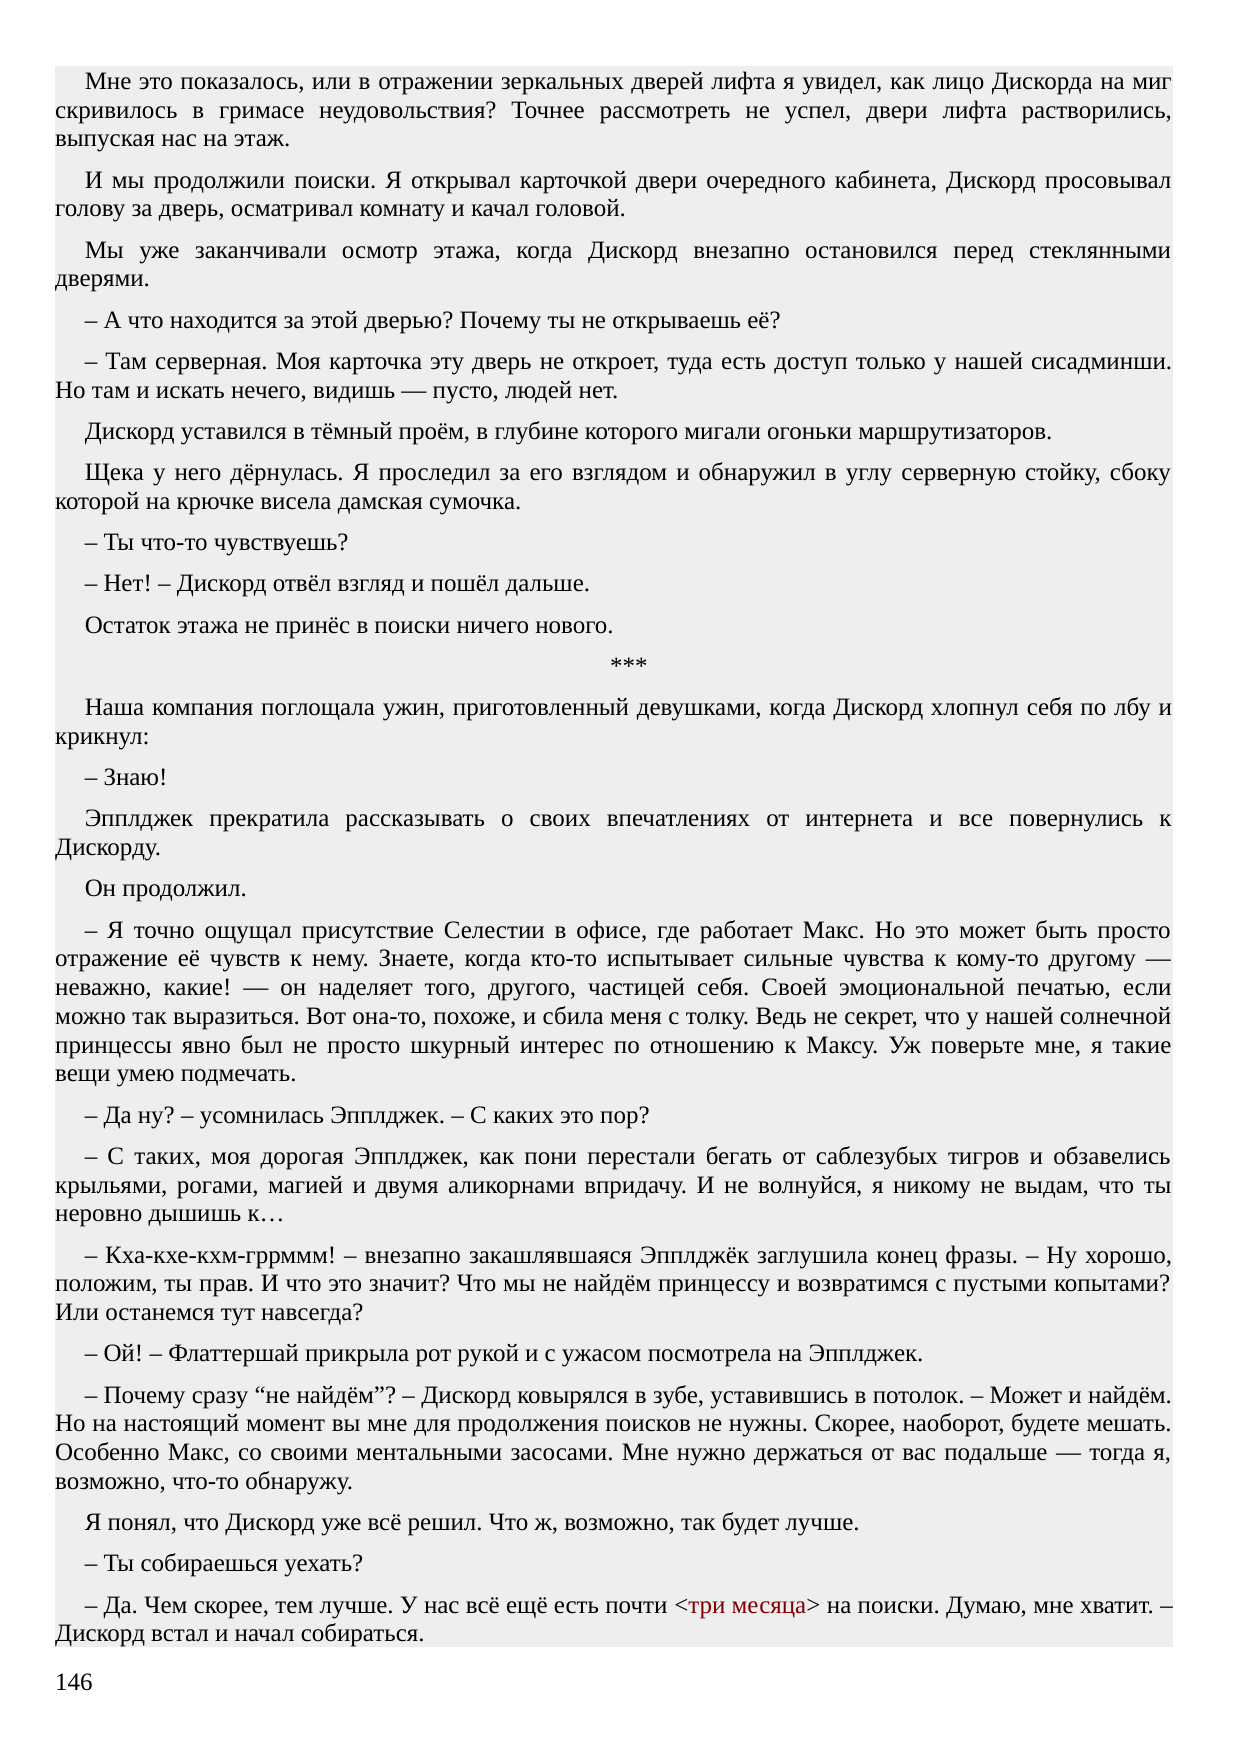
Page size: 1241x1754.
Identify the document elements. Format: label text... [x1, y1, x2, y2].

text – А что находится за этой дверью? Почему ты не открываешь её? [55, 305, 1173, 333]
text – Кха-кхе-кхм-гррммм! – внезапно закашлявшаяся Эпплджёк заглушила конец фразы. – Ну хорошо, положим, ты прав. И что это значит? Что мы не найдём принцессу и возвратимся с пустыми копытами? Или останемся тут навсегда? [55, 1240, 1173, 1326]
text – Почему сразу “не найдём”? – Дискорд ковырялся в зубе, уставившись в потолок. – Может и найдём. Но на настоящий момент вы мне для продолжения поисков не нужны. Скорее, наоборот, будете мешать. Особенно Макс, со своими ментальными засосами. Мне нужно держаться от вас подальше — тогда я, возможно, что-то обнаружу. [55, 1380, 1173, 1495]
text Щека у него дёрнулась. Я проследил за его взглядом и обнаружил в углу серверную стойку, сбоку которой на крючке висела дамская сумочка. [55, 457, 1173, 515]
text – Знаю! [55, 762, 1173, 791]
text – Нет! – Дискорд отвёл взгляд и пошёл дальше. [55, 568, 1173, 597]
text – Ой! – Флаттершай прикрыла рот рукой и с ужасом посмотрела на Эпплджек. [55, 1338, 1173, 1367]
text Дискорд уставился в тёмный проём, в глубине которого мигали огоньки маршрутизаторов. [55, 416, 1173, 445]
text Мне это показалось, или в отражении зеркальных дверей лифта я увидел, как лицо Дискорда на миг скривилось в гримасе неудовольствия? Точнее рассмотреть не успел, двери лифта растворились, выпуская нас на этаж. [55, 66, 1173, 152]
text Мы уже заканчивали осмотр этажа, когда Дискорд внезапно остановился перед стеклянными дверями. [55, 235, 1173, 292]
text Наша компания поглощала ужин, приготовленный девушками, когда Дискорд хлопнул себя по лбу и крикнул: [55, 692, 1173, 750]
text – Я точно ощущал присутствие Селестии в офисе, где работает Макс. Но это может быть просто отражение её чувств к нему. Знаете, когда кто-то испытывает сильные чувства к кому-то другому — неважно, какие! — он наделяет того, другого, частицей себя. Своей эмоциональной печатью, если можно так выразиться. Вот она-то, похоже, и сбила меня с толку. Ведь не секрет, что у нашей солнечной принцессы явно был не просто шкурный интерес по отношению к Максу. Уж поверьте мне, я такие вещи умею подмечать. [55, 915, 1173, 1087]
text Я понял, что Дискорд уже всё решил. Что ж, возможно, так будет лучше. [55, 1507, 1173, 1536]
text Эпплджек прекратила рассказывать о своих впечатлениях от интернета и все повернулись к Дискорду. [55, 803, 1173, 861]
text – Ты что-то чувствуешь? [55, 527, 1173, 556]
text *** [55, 651, 1173, 680]
text – С таких, моя дорогая Эпплджек, как пони перестали бегать от саблезубых тигров и обзавелись крыльями, рогами, магией и двумя аликорнами впридачу. И не волнуйся, я никому не выдам, что ты неровно дышишь к… [55, 1141, 1173, 1227]
text – Да ну? – усомнилась Эпплджек. – С каких это пор? [55, 1100, 1173, 1128]
text – Да. Чем скорее, тем лучше. У нас всё ещё есть почти <три месяца> на поиски. Думаю, мне хватит. – Дискорд встал и начал собираться. [55, 1590, 1173, 1647]
text И мы продолжили поиски. Я открывал карточкой двери очередного кабинета, Дискорд просовывал голову за дверь, осматривал комнату и качал головой. [55, 165, 1173, 222]
text Остаток этажа не принёс в поиски ничего нового. [55, 610, 1173, 638]
text – Ты собираешься уехать? [55, 1548, 1173, 1577]
text Он продолжил. [55, 873, 1173, 902]
text – Там серверная. Моя карточка эту дверь не откроет, туда есть доступ только у нашей сисадминши. Но там и искать нечего, видишь — пусто, людей нет. [55, 346, 1173, 403]
